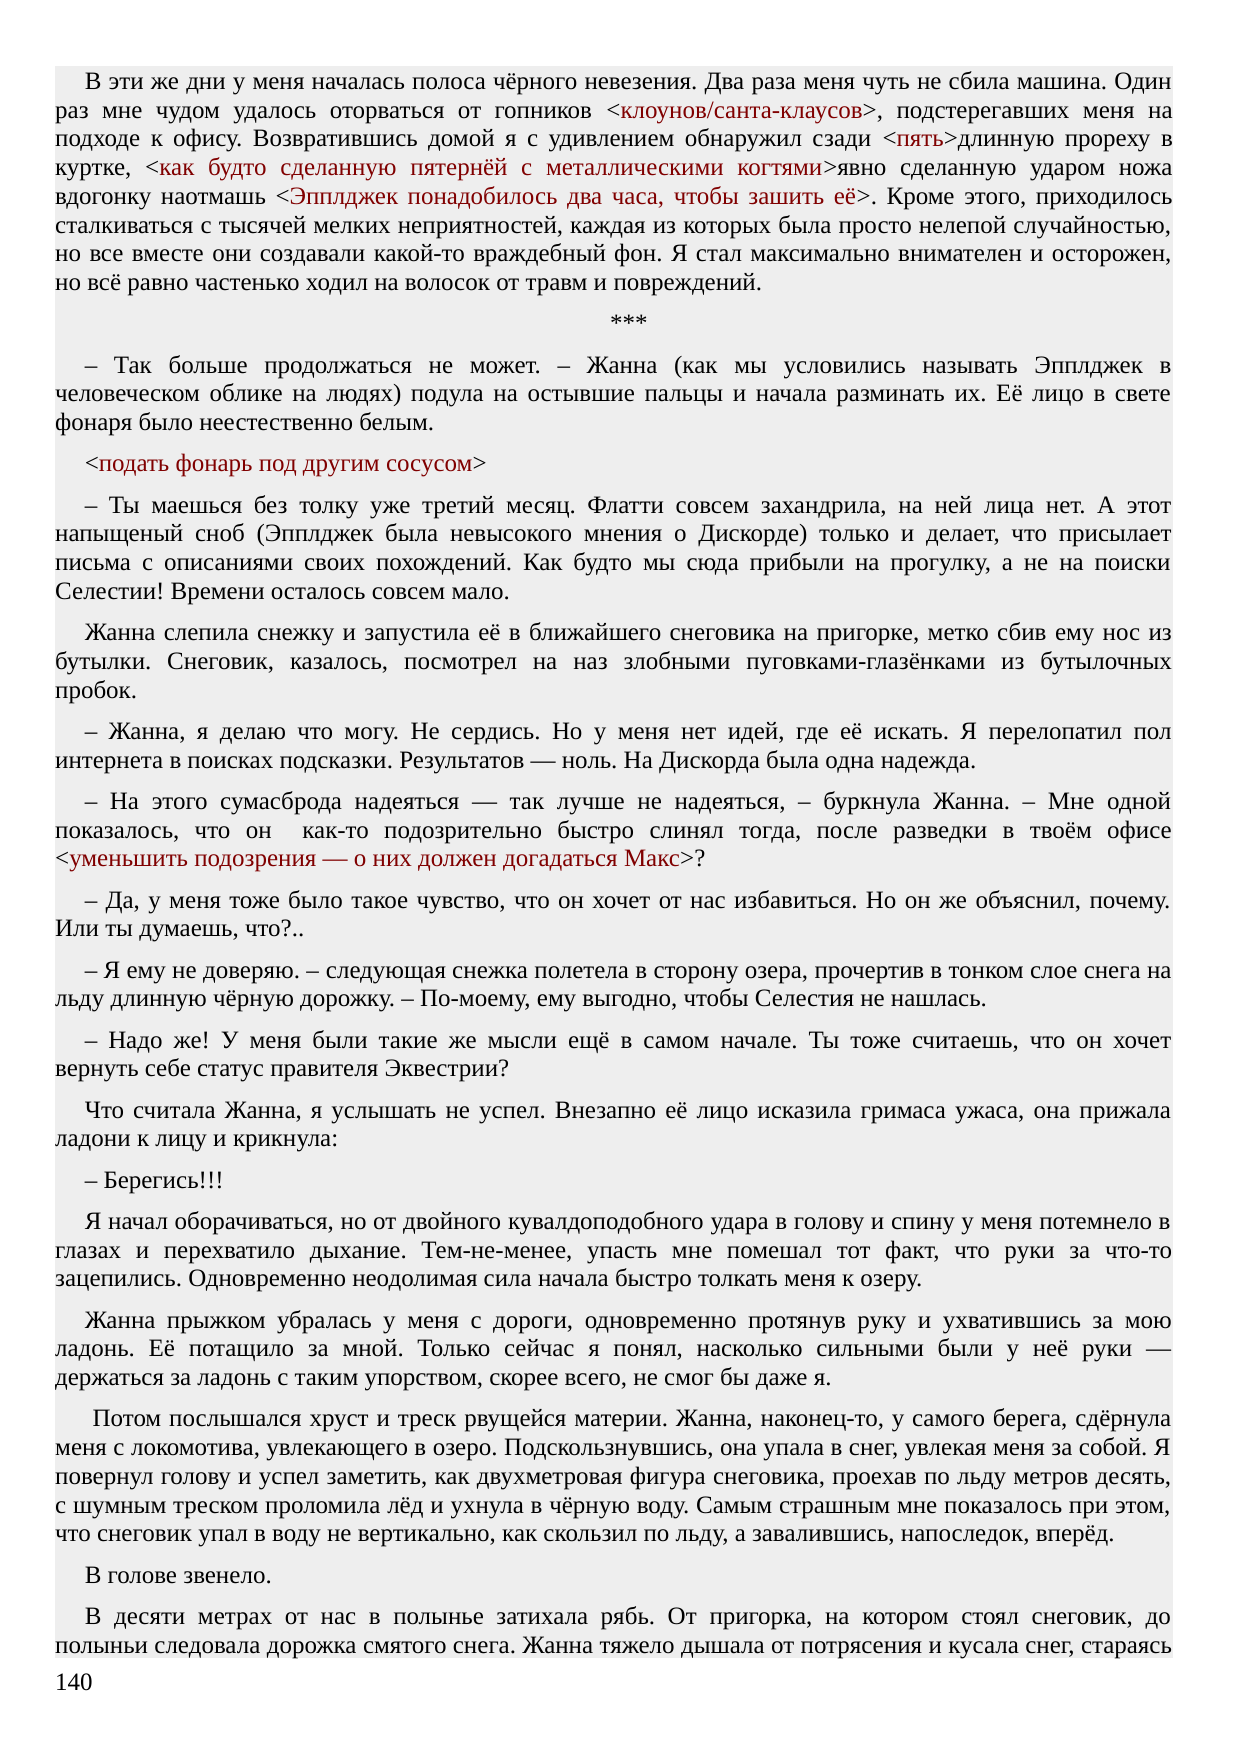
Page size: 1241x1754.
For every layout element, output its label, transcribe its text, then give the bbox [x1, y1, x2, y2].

text – Да, у меня тоже было такое чувство, что он хочет от нас избавиться. Но он же объяснил, почему. Или ты думаешь, что?.. [55, 885, 1173, 942]
text Я начал оборачиваться, но от двойного кувалдоподобного удара в голову и спину у меня потемнело в глазах и перехватило дыхание. Тем-не-менее, упасть мне помешал тот факт, что руки за что-то зацепились. Одновременно неодолимая сила начала быстро толкать меня к озеру. [55, 1206, 1173, 1292]
text В голове звенело. [55, 1560, 1173, 1588]
text – Так больше продолжаться не может. – Жанна (как мы условились называть Эпплджек в человеческом облике на людях) подула на остывшие пальцы и начала разминать их. Её лицо в свете фонаря было неестественно белым. [55, 350, 1173, 436]
text В десяти метрах от нас в полынье затихала рябь. От пригорка, на котором стоял снеговик, до полыньи следовала дорожка смятого снега. Жанна тяжело дышала от потрясения и кусала снег, стараясь [55, 1601, 1173, 1658]
text – Берегись!!! [55, 1165, 1173, 1193]
text Жанна слепила снежку и запустила её в ближайшего снеговика на пригорке, метко сбив ему нос из бутылки. Снеговик, казалось, посмотрел на наз злобными пуговками-глазёнками из бутылочных пробок. [55, 617, 1173, 703]
text Что считала Жанна, я услышать не успел. Внезапно её лицо исказила гримаса ужаса, она прижала ладони к лицу и крикнула: [55, 1095, 1173, 1152]
text – Ты маешься без толку уже третий месяц. Флатти совсем захандрила, на ней лица нет. А этот напыщеный сноб (Эпплджек была невысокого мнения о Дискорде) только и делает, что присылает письма с описаниями своих похождений. Как будто мы сюда прибыли на прогулку, а не на поиски Селестии! Времени осталось совсем мало. [55, 490, 1173, 605]
text <подать фонарь под другим сосусом> [55, 448, 1173, 477]
text *** [55, 308, 1173, 337]
text Потом послышался хруст и треск рвущейся материи. Жанна, наконец-то, у самого берега, сдёрнула меня с локомотива, увлекающего в озеро. Подскользнувшись, она упала в снег, увлекая меня за собой. Я повернул голову и успел заметить, как двухметровая фигура снеговика, проехав по льду метров десять, с шумным треском проломила лёд и ухнула в чёрную воду. Самым страшным мне показалось при этом, что снеговик упал в воду не вертикально, как скользил по льду, а завалившись, напоследок, вперёд. [55, 1403, 1173, 1547]
text – Надо же! У меня были такие же мысли ещё в самом начале. Ты тоже считаешь, что он хочет вернуть себе статус правителя Эквестрии? [55, 1025, 1173, 1082]
text В эти же дни у меня началась полоса чёрного невезения. Два раза меня чуть не сбила машина. Один раз мне чудом удалось оторваться от гопников <клоунов/санта-клаусов>, подстерегавших меня на подходе к офису. Возвратившись домой я с удивлением обнаружил сзади <пять>длинную прореху в куртке, <как будто сделанную пятернёй с металлическими когтями>явно сделанную ударом ножа вдогонку наотмашь <Эпплджек понадобилось два часа, чтобы зашить её>. Кроме этого, приходилось сталкиваться с тысячей мелких неприятностей, каждая из которых была просто нелепой случайностью, но все вместе они создавали какой-то враждебный фон. Я стал максимально внимателен и осторожен, но всё равно частенько ходил на волосок от травм и повреждений. [55, 66, 1173, 296]
text – Жанна, я делаю что могу. Не сердись. Но у меня нет идей, где её искать. Я перелопатил пол интернета в поисках подсказки. Результатов — ноль. На Дискорда была одна надежда. [55, 716, 1173, 773]
text Жанна прыжком убралась у меня с дороги, одновременно протянув руку и ухватившись за мою ладонь. Её потащило за мной. Только сейчас я понял, насколько сильными были у неё руки — держаться за ладонь с таким упорством, скорее всего, не смог бы даже я. [55, 1305, 1173, 1391]
text – На этого сумасброда надеяться — так лучше не надеяться, – буркнула Жанна. – Мне одной показалось, что он как-то подозрительно быстро слинял тогда, после разведки в твоём офисе <уменьшить подозрения — о них должен догадаться Макс>? [55, 786, 1173, 872]
text – Я ему не доверяю. – следующая снежка полетела в сторону озера, прочертив в тонком слое снега на льду длинную чёрную дорожку. – По-моему, ему выгодно, чтобы Селестия не нашлась. [55, 955, 1173, 1012]
